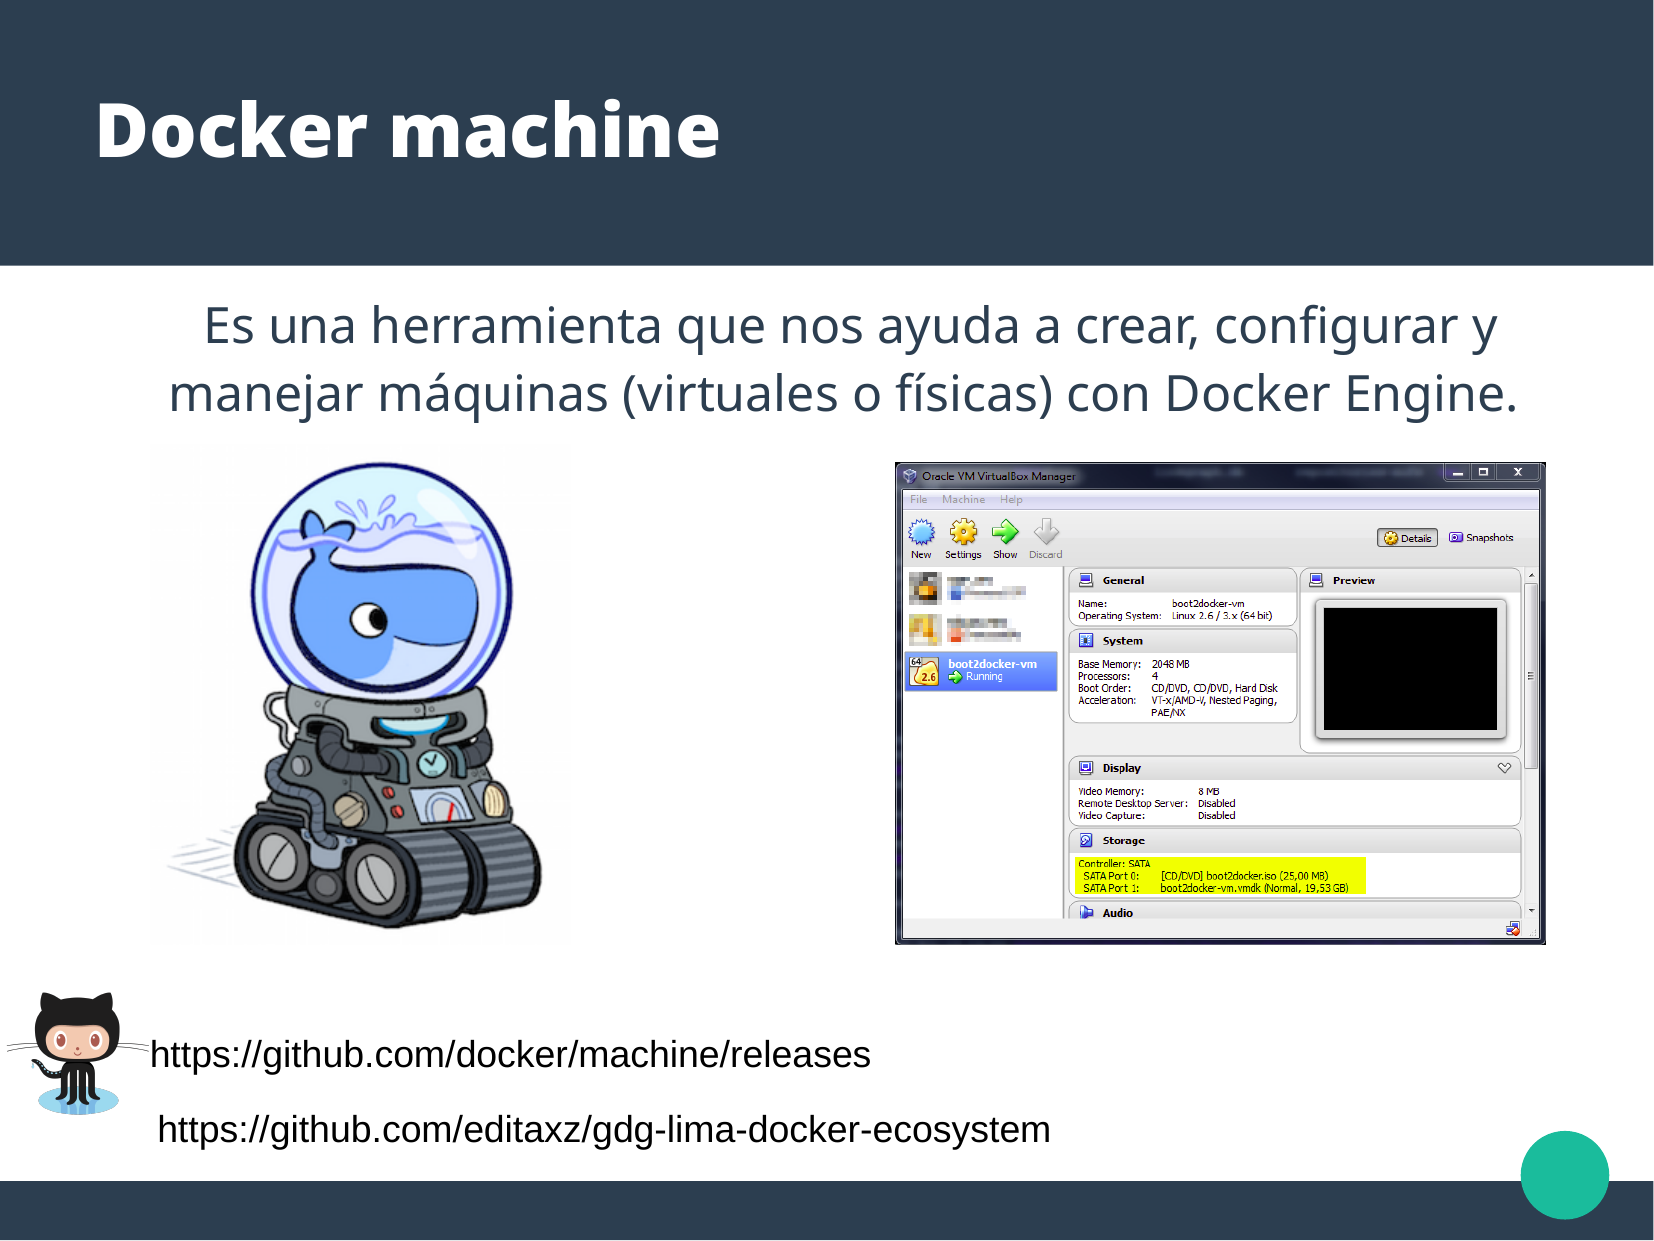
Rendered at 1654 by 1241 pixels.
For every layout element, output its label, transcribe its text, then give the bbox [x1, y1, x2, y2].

picture [895, 462, 1546, 946]
text_box https://github.com/editaxz/gdg-lima-docker-ecosystem [142, 1101, 1202, 1201]
picture [2, 990, 154, 1117]
subtitle Es una herramienta que nos ayuda a crear, configurar y manejar máquinas (virtuales o físicas) con Docker Engine. [120, 90, 1582, 627]
title Docker machine [59, 49, 1595, 207]
text_box https://github.com/docker/machine/releases [154, 1026, 1195, 1101]
picture [150, 444, 571, 946]
